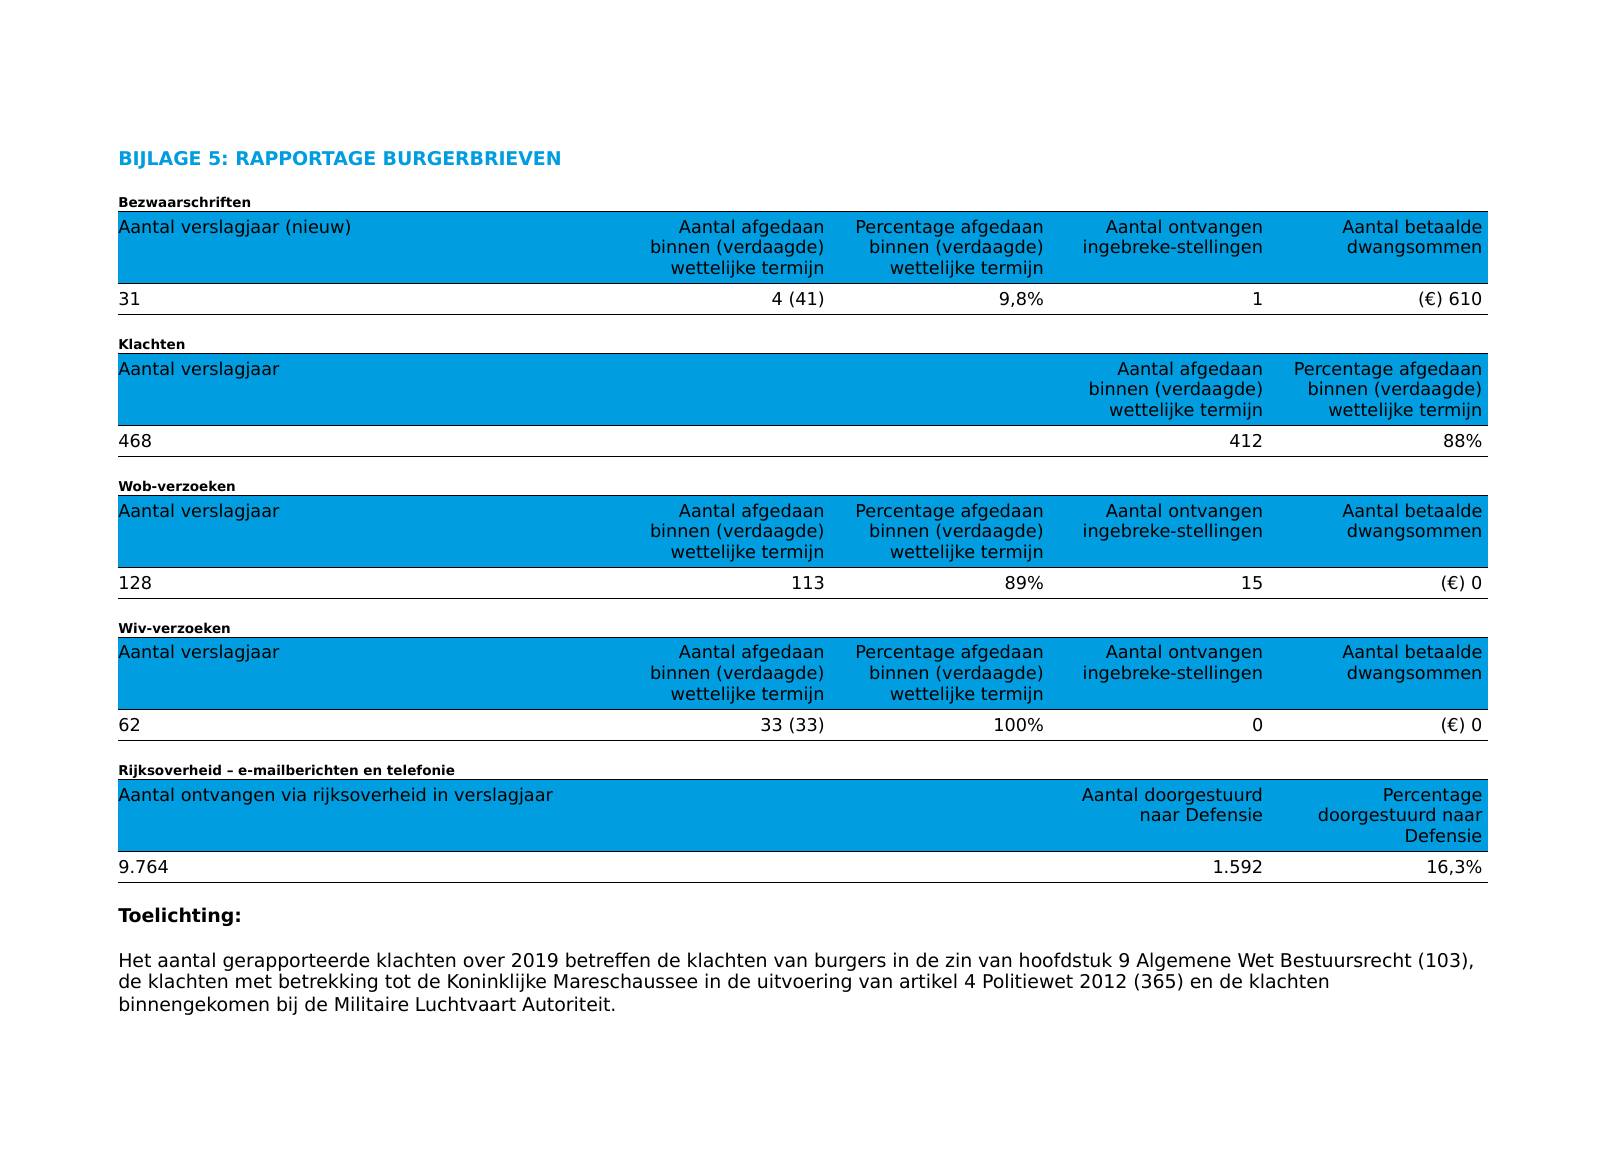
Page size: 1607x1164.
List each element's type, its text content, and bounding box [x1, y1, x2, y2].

table_cell 9.764 [118, 852, 1050, 882]
table_cell 468 [118, 426, 1050, 456]
table_cell 62 [118, 710, 611, 740]
table_cell Aantal ontvangen ingebreke-stellingen [1050, 496, 1269, 567]
table_cell Aantal doorgestuurd naar Defensie [1050, 780, 1269, 851]
table_header Rijksoverheid – e-mailberichten en telefonie [118, 763, 1488, 779]
table_header Bezwaarschriften [118, 195, 1488, 211]
table_cell Percentage doorgestuurd naar Defensie [1269, 780, 1488, 851]
table_cell Percentage afgedaan binnen (verdaagde) wettelijke termijn [830, 212, 1049, 283]
table_cell 412 [1050, 426, 1269, 456]
table_header Wob-verzoeken [118, 479, 1488, 495]
table_cell Aantal afgedaan binnen (verdaagde) wettelijke termijn [611, 496, 830, 567]
table_cell 16,3% [1269, 852, 1488, 882]
table_cell Aantal betaalde dwangsommen [1269, 638, 1488, 709]
table_cell Aantal afgedaan binnen (verdaagde) wettelijke termijn [611, 638, 830, 709]
text Het aantal gerapporteerde klachten over 2019 betreffen de klachten van burgers in de zin van hoofdstuk 9 Algemene Wet Bestuursrecht (103), de klachten met betrekking tot de Koninklijke Mareschaussee in de uitvoering van artikel 4 Politiewet 2012 (365) en de klachten binnengekomen bij de Militaire Luchtvaart Autoriteit. [118, 949, 1488, 1015]
table_cell (€) 0 [1269, 710, 1488, 740]
table_header Wiv-verzoeken [118, 621, 1488, 637]
table_cell 9,8% [830, 284, 1049, 314]
table_cell 1.592 [1050, 852, 1269, 882]
table_cell 113 [611, 568, 830, 598]
table_cell Percentage afgedaan binnen (verdaagde) wettelijke termijn [1269, 354, 1488, 425]
table_cell Aantal afgedaan binnen (verdaagde) wettelijke termijn [611, 212, 830, 283]
table_cell 15 [1050, 568, 1269, 598]
subtitle BIJLAGE 5: RAPPORTAGE BURGERBRIEVEN [118, 148, 1488, 170]
table_cell 1 [1050, 284, 1269, 314]
table_cell 128 [118, 568, 611, 598]
table_cell Aantal ontvangen ingebreke-stellingen [1050, 212, 1269, 283]
table_cell 31 [118, 284, 611, 314]
table_cell Aantal verslagjaar [118, 354, 1050, 425]
table_cell 33 (33) [611, 710, 830, 740]
table_cell Aantal betaalde dwangsommen [1269, 212, 1488, 283]
subtitle Toelichting: [118, 905, 1488, 927]
table_cell (€) 0 [1269, 568, 1488, 598]
table_cell (€) 610 [1269, 284, 1488, 314]
table_cell Aantal afgedaan binnen (verdaagde) wettelijke termijn [1050, 354, 1269, 425]
table_cell Aantal ontvangen via rijksoverheid in verslagjaar [118, 780, 1050, 851]
table_cell 100% [830, 710, 1049, 740]
table_cell Percentage afgedaan binnen (verdaagde) wettelijke termijn [830, 638, 1049, 709]
table_cell Aantal verslagjaar [118, 496, 611, 567]
table_header Klachten [118, 337, 1488, 353]
table_cell Percentage afgedaan binnen (verdaagde) wettelijke termijn [830, 496, 1049, 567]
table_cell Aantal betaalde dwangsommen [1269, 496, 1488, 567]
table_cell 89% [830, 568, 1049, 598]
table_cell 88% [1269, 426, 1488, 456]
table_cell 4 (41) [611, 284, 830, 314]
table_cell 0 [1050, 710, 1269, 740]
table_cell Aantal verslagjaar (nieuw) [118, 212, 611, 283]
table_cell Aantal ontvangen ingebreke-stellingen [1050, 638, 1269, 709]
table_cell Aantal verslagjaar [118, 638, 611, 709]
